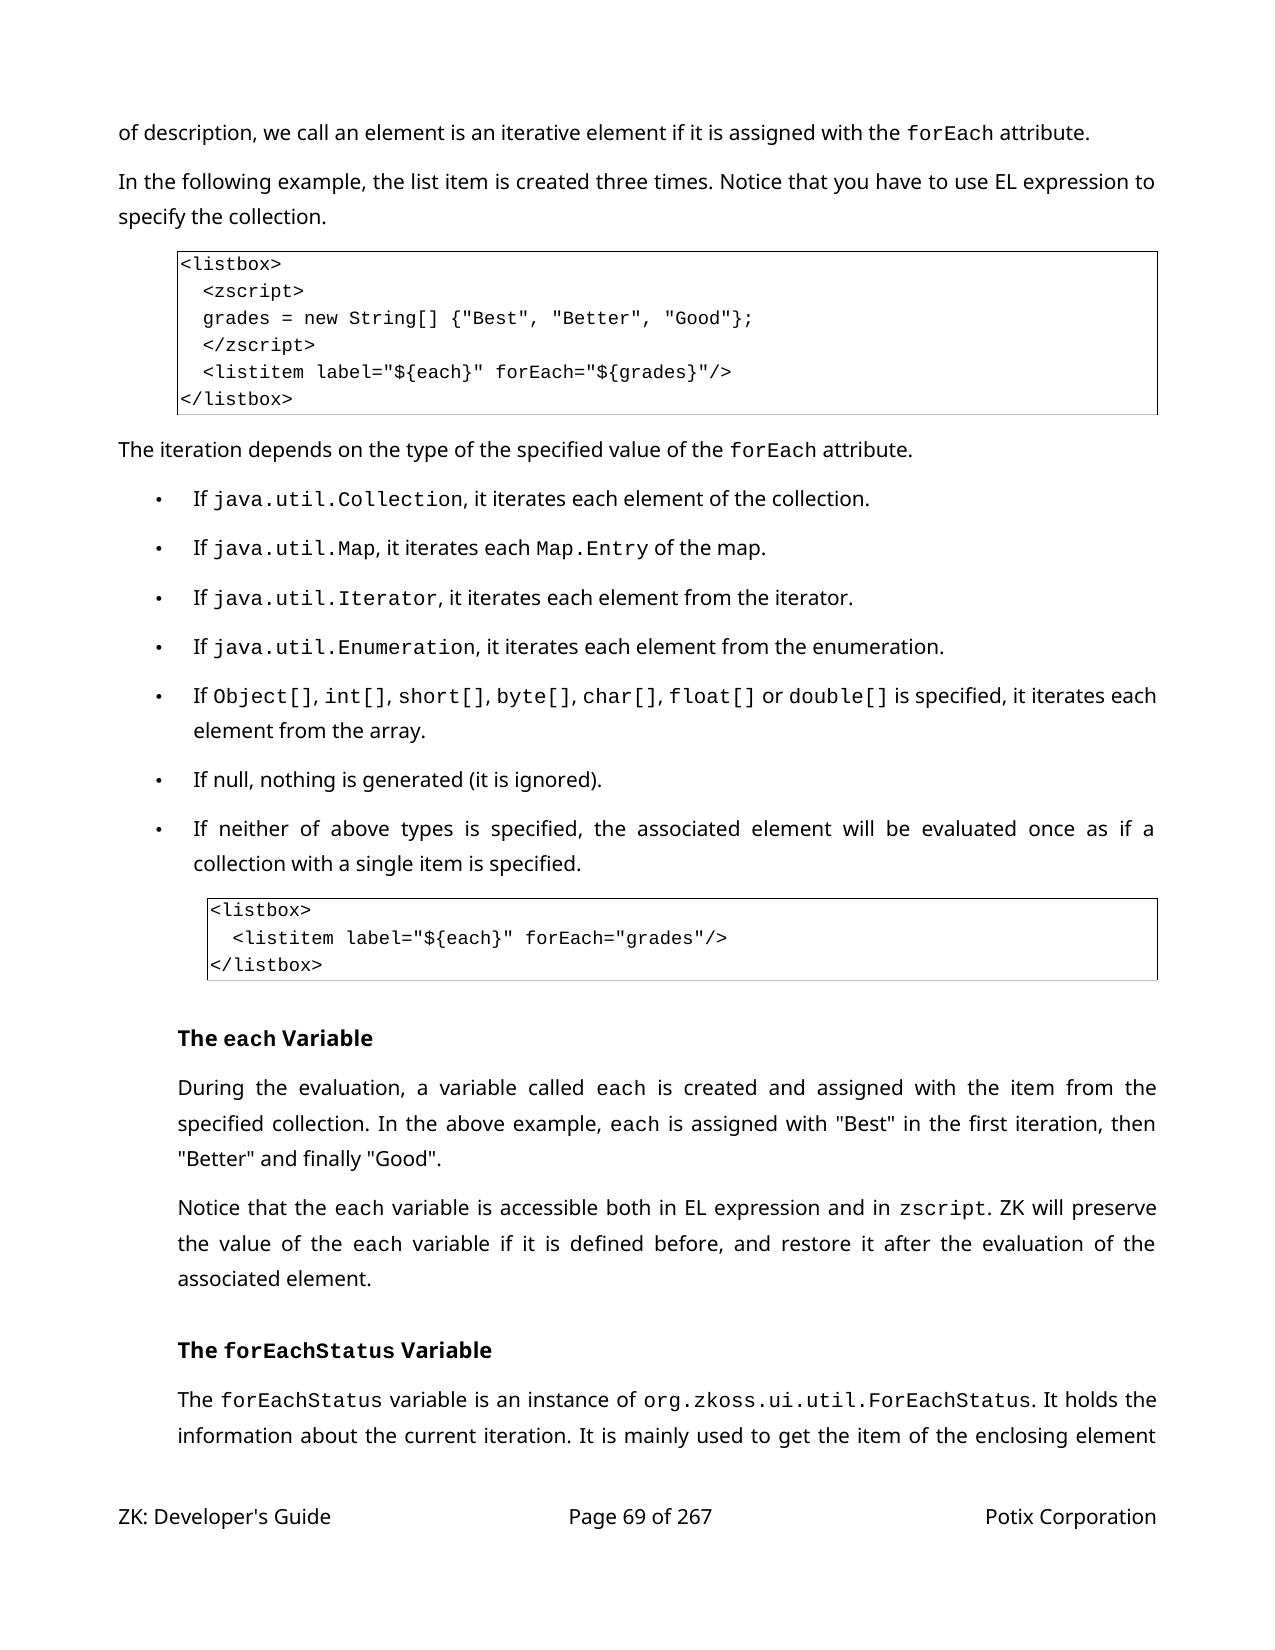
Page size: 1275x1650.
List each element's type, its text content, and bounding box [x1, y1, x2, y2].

text In the following example, the list item is created three times. Notice that you have to use EL expression to specify the collection. [118, 167, 1157, 231]
subtitle The forEachStatus Variable [177, 1335, 1157, 1365]
list If null, nothing is generated (it is ignored). [156, 765, 1157, 794]
list If Object[], int[], short[], byte[], char[], float[] or double[] is specified, it iterates each element from the array. [156, 681, 1157, 745]
list If java.util.Collection, it iterates each element of the collection. [156, 484, 1157, 513]
text <listbox> [208, 899, 1157, 923]
list If neither of above types is specified, the associated element will be evaluated once as if a collection with a single item is specified. [156, 814, 1157, 878]
text grades = new String[] {"Best", "Better", "Good"}; [178, 306, 1157, 330]
text The forEachStatus variable is an instance of org.zkoss.ui.util.ForEachStatus. It holds the information about the current iteration. It is mainly used to get the item of the enclosing element [177, 1386, 1157, 1449]
text <listitem label="${each}" forEach="grades"/> [208, 926, 1157, 950]
text <zscript> [178, 278, 1157, 303]
subtitle The each Variable [177, 1022, 1157, 1053]
text </listbox> [178, 387, 1157, 414]
text Notice that the each variable is accessible both in EL expression and in zscript. ZK will preserve the value of the each variable if it is defined before, and restore it after the evaluation of the associated element. [177, 1193, 1157, 1292]
text </zscript> [178, 333, 1157, 357]
list If java.util.Enumeration, it iterates each element from the enumeration. [156, 632, 1157, 660]
text During the evaluation, a variable called each is created and assigned with the item from the specified collection. In the above example, each is assigned with "Best" in the first iteration, then "Better" and finally "Good". [177, 1073, 1157, 1172]
text <listbox> [178, 252, 1157, 276]
list If java.util.Iterator, it iterates each element from the iterator. [156, 583, 1157, 611]
text The iteration depends on the type of the specified value of the forEach attribute. [118, 435, 1157, 464]
text </listbox> [208, 953, 1157, 980]
text of description, we call an element is an iterative element if it is assigned with the forEach attribute. [118, 118, 1157, 147]
text <listitem label="${each}" forEach="${grades}"/> [178, 360, 1157, 384]
list If java.util.Map, it iterates each Map.Entry of the map. [156, 533, 1157, 562]
